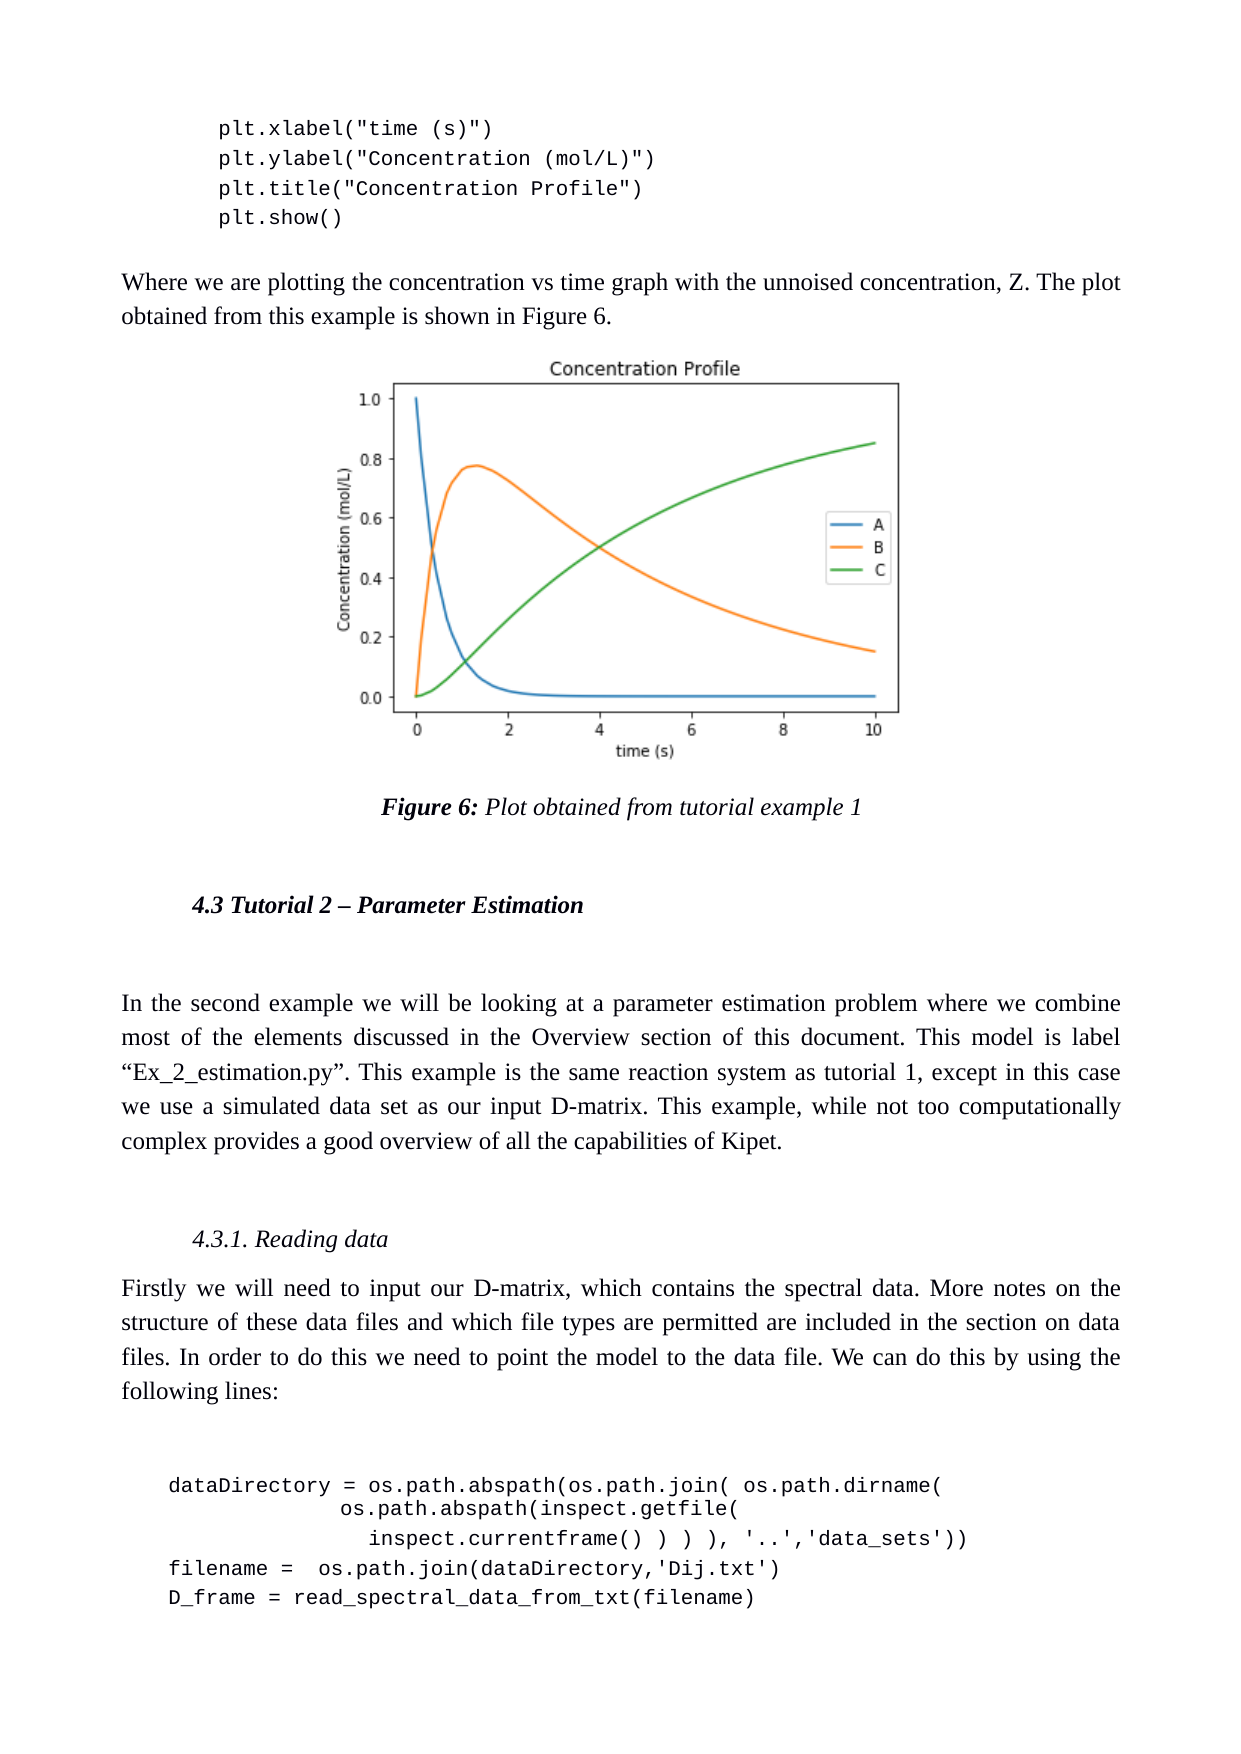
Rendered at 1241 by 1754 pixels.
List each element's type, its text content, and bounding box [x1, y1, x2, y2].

text dataDirectory = os.path.abspath(os.path.join( os.path.dirname( os.path.abspath(inspect.getfile( [118, 1474, 1116, 1522]
text Figure 6: Plot obtained from tutorial example 1 [121, 792, 1122, 820]
text Firstly we will need to input our D-matrix, which contains the spectral data. More notes on the structure of these data files and which file types are permitted are included in the section on data files. In order to do this we need to point the model to the data file. We can do this by using the following lines: [121, 1273, 1122, 1405]
text Where we are plotting the concentration vs time graph with the unnoised concentration, Z. The plot obtained from this example is shown in Figure 6. [121, 267, 1122, 330]
text 4.3 Tutorial 2 – Parameter Estimation [121, 890, 1122, 918]
text inspect.currentframe() ) ) ), '..','data_sets')) [118, 1528, 1116, 1552]
text 4.3.1. Reading data [121, 1224, 1122, 1253]
text plt.ylabel("Concentration (mol/L)") [118, 148, 1116, 171]
text filename = os.path.join(dataDirectory,'Dij.txt') [118, 1558, 1116, 1581]
text plt.show() [118, 207, 1116, 231]
text plt.title("Concentration Profile") [118, 177, 1116, 201]
text D_frame = read_spectral_data_from_txt(filename) [118, 1587, 1116, 1611]
picture [327, 350, 913, 769]
text plt.xlabel("time (s)") [118, 118, 1116, 142]
text In the second example we will be looking at a parameter estimation problem where we combine most of the elements discussed in the Overview section of this document. This model is label “Ex_2_estimation.py”. This example is the same reaction system as tutorial 1, except in this case we use a simulated data set as our input D-matrix. This example, while not too computationally complex provides a good overview of all the capabilities of Kipet. [121, 988, 1122, 1154]
